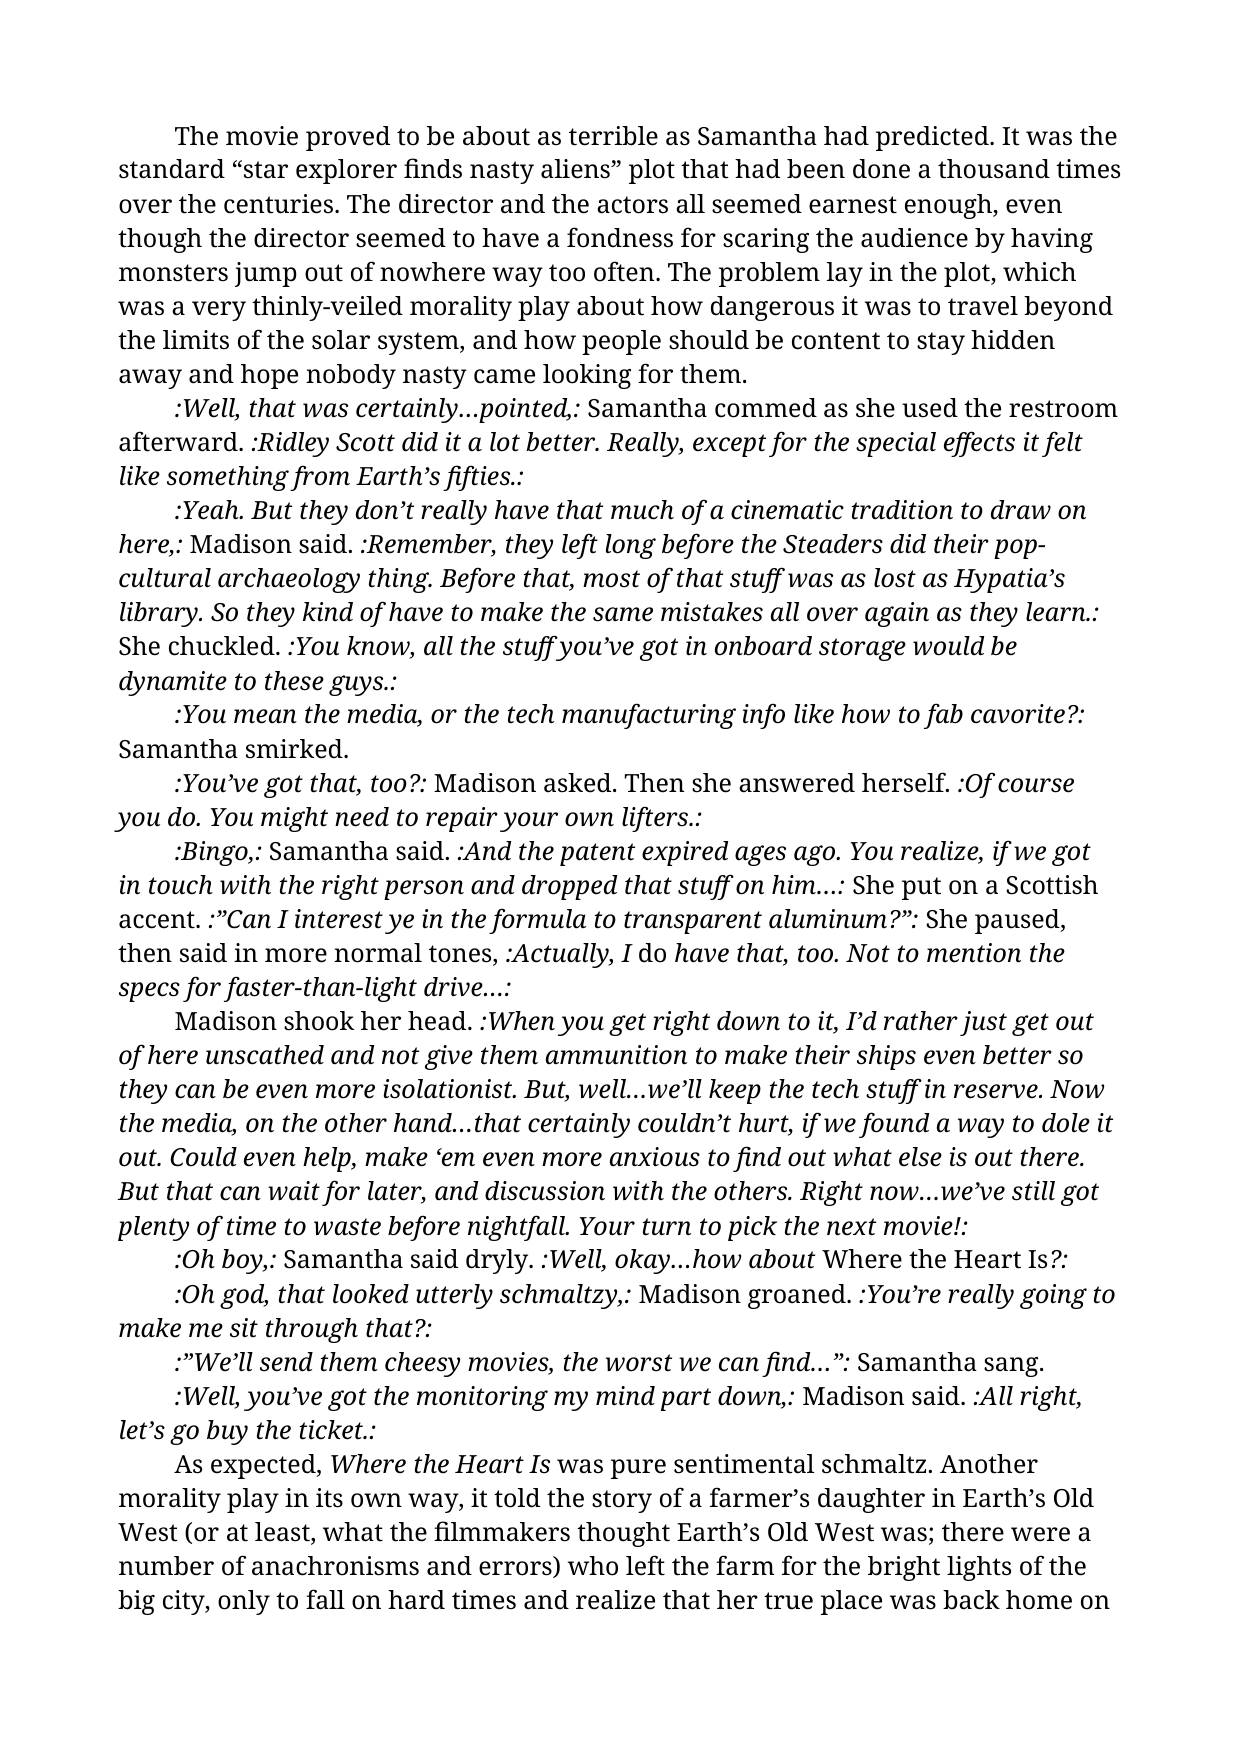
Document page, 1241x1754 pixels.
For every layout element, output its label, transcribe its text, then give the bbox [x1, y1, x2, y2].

text :”We’ll send them cheesy movies, the worst we can find…”: Samantha sang. [118, 1344, 1122, 1378]
text :Yeah. But they don’t really have that much of a cinematic tradition to draw on here,: Madison said. :Remember, they left long before the Steaders did their pop-cultural archaeology thing. Before that, most of that stuff was as lost as Hypatia’s library. So they kind of have to make the same mistakes all over again as they learn.: She chuckled. :You know, all the stuff you’ve got in onboard storage would be dynamite to these guys.: [118, 493, 1122, 697]
text :You mean the media, or the tech manufacturing info like how to fab cavorite?: Samantha smirked. [118, 697, 1122, 765]
text :Well, that was certainly…pointed,: Samantha commed as she used the restroom afterward. :Ridley Scott did it a lot better. Really, except for the special effects it felt like something from Earth’s fifties.: [118, 391, 1122, 493]
text Madison shook her head. :When you get right down to it, I’d rather just get out of here unscathed and not give them ammunition to make their ships even better so they can be even more isolationist. But, well…we’ll keep the tech stuff in reserve. Now the media, on the other hand…that certainly couldn’t hurt, if we found a way to dole it out. Could even help, make ‘em even more anxious to find out what else is out there. But that can wait for later, and discussion with the others. Right now…we’ve still got plenty of time to waste before nightfall. Your turn to pick the next movie!: [118, 1004, 1122, 1242]
text :Oh god, that looked utterly schmaltzy,: Madison groaned. :You’re really going to make me sit through that?: [118, 1276, 1122, 1344]
text :Bingo,: Samantha said. :And the patent expired ages ago. You realize, if we got in touch with the right person and dropped that stuff on him…: She put on a Scottish accent. :”Can I interest ye in the formula to transparent aluminum?”: She paused, then said in more normal tones, :Actually, I do have that, too. Not to mention the specs for faster-than-light drive…: [118, 833, 1122, 1004]
text The movie proved to be about as terrible as Samantha had predicted. It was the standard “star explorer finds nasty aliens” plot that had been done a thousand times over the centuries. The director and the actors all seemed earnest enough, even though the director seemed to have a fondness for scaring the audience by having monsters jump out of nowhere way too often. The problem lay in the plot, which was a very thinly-veiled morality play about how dangerous it was to travel beyond the limits of the solar system, and how people should be content to stay hidden away and hope nobody nasty came looking for them. [118, 118, 1122, 391]
text As expected, Where the Heart Is was pure sentimental schmaltz. Another morality play in its own way, it told the story of a farmer’s daughter in Earth’s Old West (or at least, what the filmmakers thought Earth’s Old West was; there were a number of anachronisms and errors) who left the farm for the bright lights of the big city, only to fall on hard times and realize that her true place was back home on [118, 1447, 1122, 1617]
text :Oh boy,: Samantha said dryly. :Well, okay…how about Where the Heart Is?: [118, 1242, 1122, 1276]
text :You’ve got that, too?: Madison asked. Then she answered herself. :Of course you do. You might need to repair your own lifters.: [118, 765, 1122, 833]
text :Well, you’ve got the monitoring my mind part down,: Madison said. :All right, let’s go buy the ticket.: [118, 1378, 1122, 1447]
